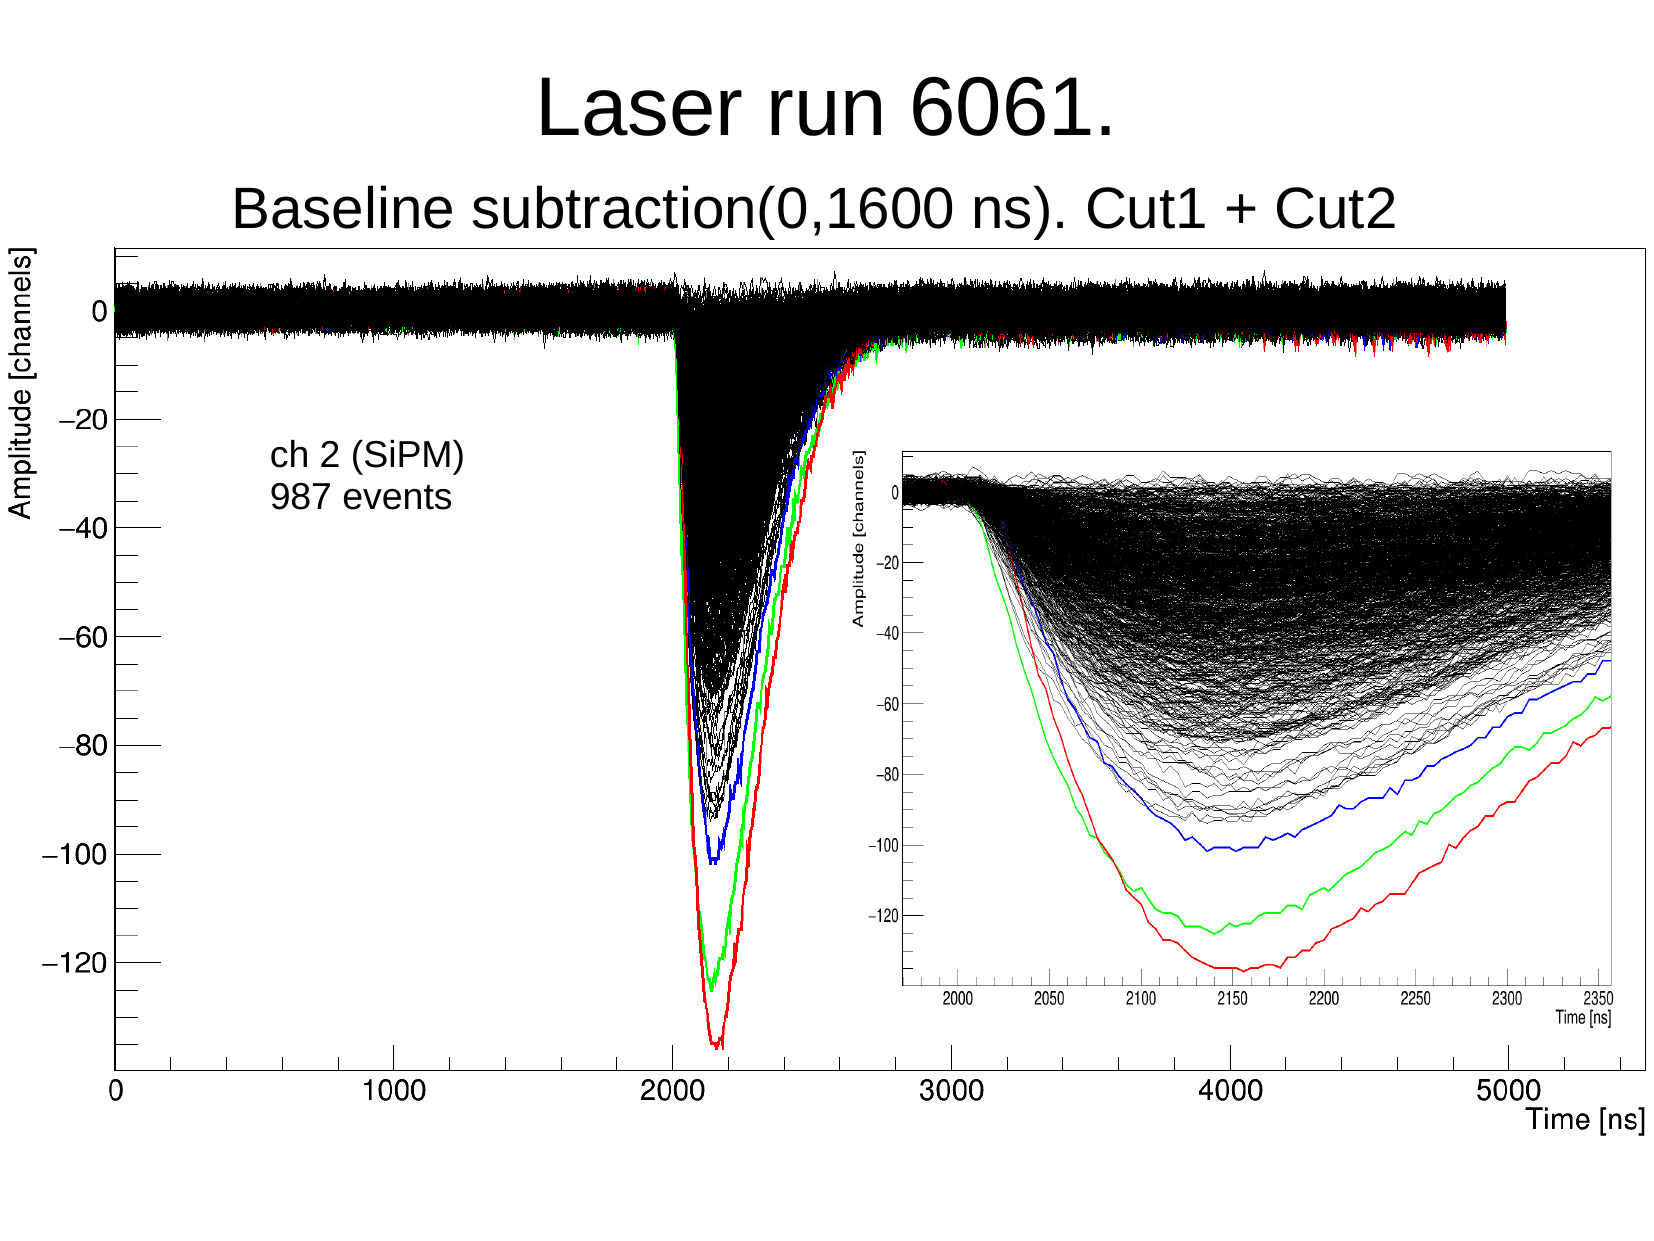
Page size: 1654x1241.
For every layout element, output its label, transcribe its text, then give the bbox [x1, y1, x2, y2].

title Laser run 6061. Baseline subtraction(0,1600 ns). Cut1 + Cut2 [82, 49, 1571, 240]
text_box ch 2 (SiPM) 987 events [255, 426, 526, 526]
picture [0, 240, 1654, 1142]
